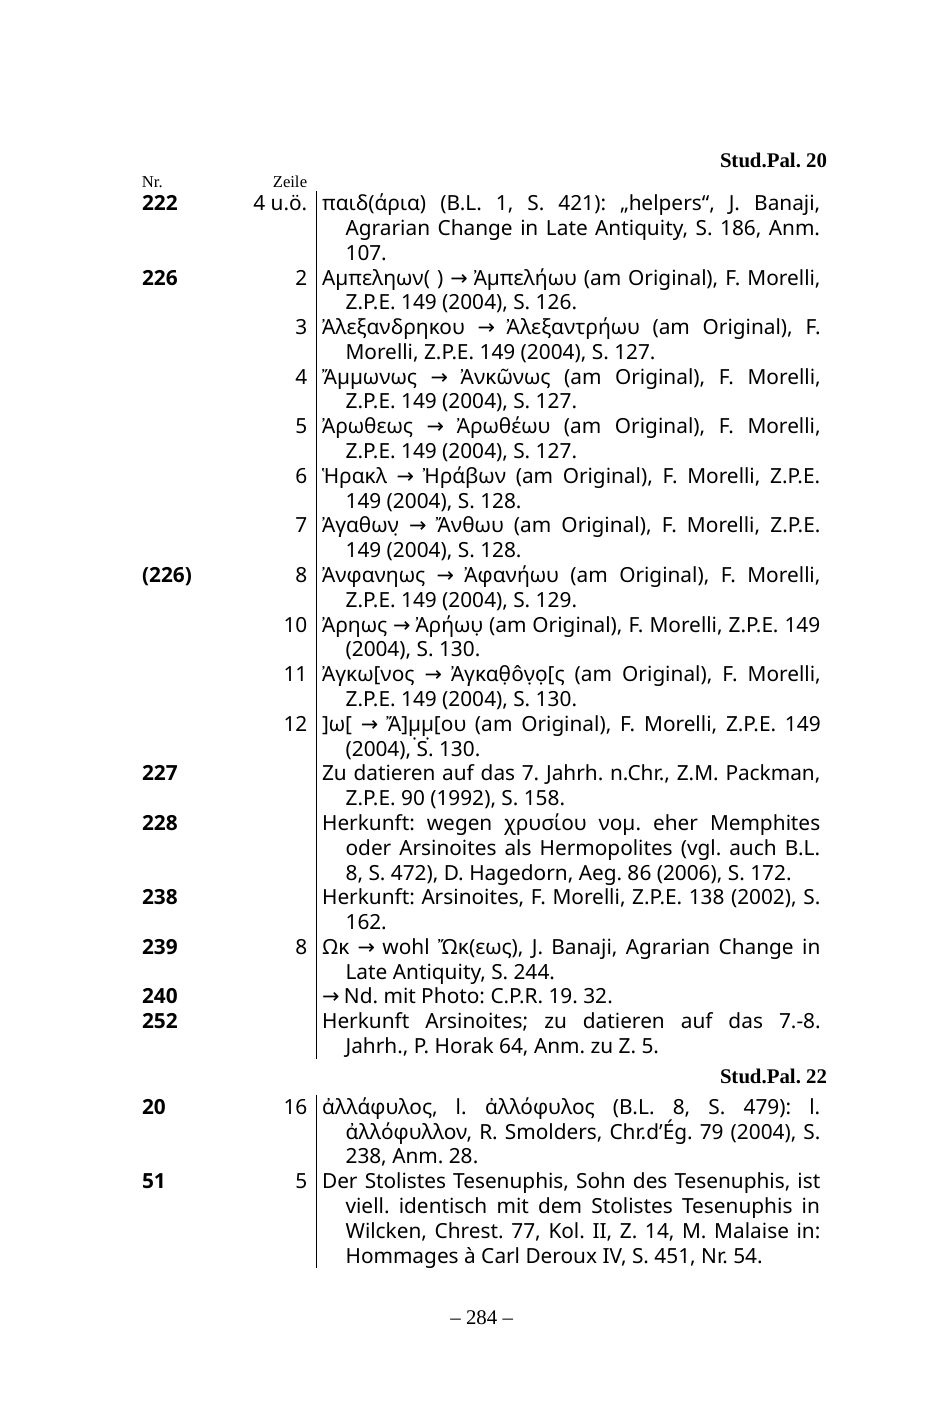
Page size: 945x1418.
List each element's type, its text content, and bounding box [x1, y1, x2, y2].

table_cell Ἀρωθεως → Ἀρωθέωυ (am Original), F. Morelli, Z.P.E. 149 (2004), S. 127. [317, 414, 827, 463]
table_cell 6 [224, 464, 316, 513]
table_cell 51 [136, 1169, 224, 1268]
table_cell Ἄμμωνως → Ἀνκῶνως (am Original), F. Morelli, Z.P.E. 149 (2004), S. 127. [317, 364, 827, 414]
table_cell (226) [136, 563, 224, 612]
table_header 20 [136, 1095, 224, 1169]
table_cell παιδ(άρια) (B.L. 1, S. 421): „helpers“, J. Banaji, Agrarian Change in Late Antiquity, S. 186, Anm. 107. [317, 191, 827, 265]
table_cell 5 [224, 1169, 316, 1268]
table_cell 239 [136, 935, 224, 984]
table_cell Ἀνφανηως → Ἀφανήωυ (am Original), F. Morelli, Z.P.E. 149 (2004), S. 129. [317, 563, 827, 612]
table_cell Ωκ → wohl Ὤκ(εως), J. Banaji, Agrarian Change in Late Antiquity, S. 244. [317, 935, 827, 984]
table_cell Ἀλεξανδρηκου → Ἀλεξαντρήωυ (am Original), F. Morelli, Z.P.E. 149 (2004), S. 127. [317, 315, 827, 364]
table_cell 4 [224, 364, 316, 414]
table_cell 4 u.ö. [224, 191, 316, 265]
table_cell 2 [224, 265, 316, 315]
table_header 16 [224, 1095, 316, 1169]
table_cell 11 [224, 662, 316, 711]
table_cell 12 [224, 711, 316, 761]
table_cell [136, 662, 224, 711]
table_cell Αμπεληων( ) → Ἀμπελήωυ (am Original), F. Morelli, Z.P.E. 149 (2004), S. 126. [317, 265, 827, 315]
table_cell Ἡρακλ → Ἠράβων (am Original), F. Morelli, Z.P.E. 149 (2004), S. 128. [317, 464, 827, 513]
table_cell 222 [136, 191, 224, 265]
table_cell 8 [224, 935, 316, 984]
table_cell [136, 315, 224, 364]
table_cell [136, 414, 224, 463]
table_cell Ἀρηως → Ἀρήωυ̣ (am Original), F. Morelli, Z.P.E. 149 (2004), S. 130. [317, 612, 827, 662]
table_cell [136, 364, 224, 414]
table_cell 7 [224, 513, 316, 563]
table_cell 10 [224, 612, 316, 662]
table_cell → Nd. mit Photo: C.P.R. 19. 32. [317, 984, 827, 1009]
table_cell 252 [136, 1009, 316, 1058]
table_cell Herkunft: Arsinoites, F. Morelli, Z.P.E. 138 (2002), S. 162. [317, 885, 827, 934]
table_cell 5 [224, 414, 316, 463]
table_cell [136, 464, 224, 513]
table_cell [136, 513, 224, 563]
table_cell 238 [136, 885, 316, 934]
table_cell 3 [224, 315, 316, 364]
table_cell 227 [136, 761, 316, 811]
table_cell Der Stolistes Tesenuphis, Sohn des Tesenuphis, ist viell. identisch mit dem Stolistes Tesenuphis in Wilcken, Chrest. 77, Kol. II, Z. 14, M. Malaise in: Hommages à Carl Deroux IV, S. 451, Nr. 54. [317, 1169, 827, 1268]
table_cell 240 [136, 984, 316, 1009]
table_cell [136, 612, 224, 662]
table_cell Ἀγκω[νος → Ἀγκαθ̣ôν̣ο̣[ς (am Original), F. Morelli, Z.P.E. 149 (2004), S. 130. [317, 662, 827, 711]
table_cell 8 [224, 563, 316, 612]
table_cell Herkunft: wegen χρυσίου νομ. eher Memphites oder Arsinoites als Hermopolites (vgl. auch B.L. 8, S. 472), D. Hagedorn, Aeg. 86 (2006), S. 172. [317, 811, 827, 885]
table_cell Herkunft Arsinoites; zu datieren auf das 7.-8. Jahrh., P. Horak 64, Anm. zu Z. 5. [317, 1009, 827, 1058]
table_cell 226 [136, 265, 224, 315]
table_cell ]ω[ → Ἄ]μ̣μ̣[ου (am Original), F. Morelli, Z.P.E. 149 (2004), S. 130. [317, 711, 827, 761]
subtitle Stud.Pal. 22 [136, 1064, 827, 1088]
table_cell Zu datieren auf das 7. Jahrh. n.Chr., Z.M. Packman, Z.P.E. 90 (1992), S. 158. [317, 761, 827, 811]
table_cell [136, 711, 224, 761]
table_cell 228 [136, 811, 316, 885]
table_cell Ἀγαθων̣ → Ἄνθωυ (am Original), F. Morelli, Z.P.E. 149 (2004), S. 128. [317, 513, 827, 563]
table_header ἀλλάφυλος, l. ἀλλόφυλος (B.L. 8, S. 479): l. ἀλλόφυλλον, R. Smolders, Chr.d’Ég. 79 (2004), S. 238, Anm. 28. [317, 1095, 827, 1169]
